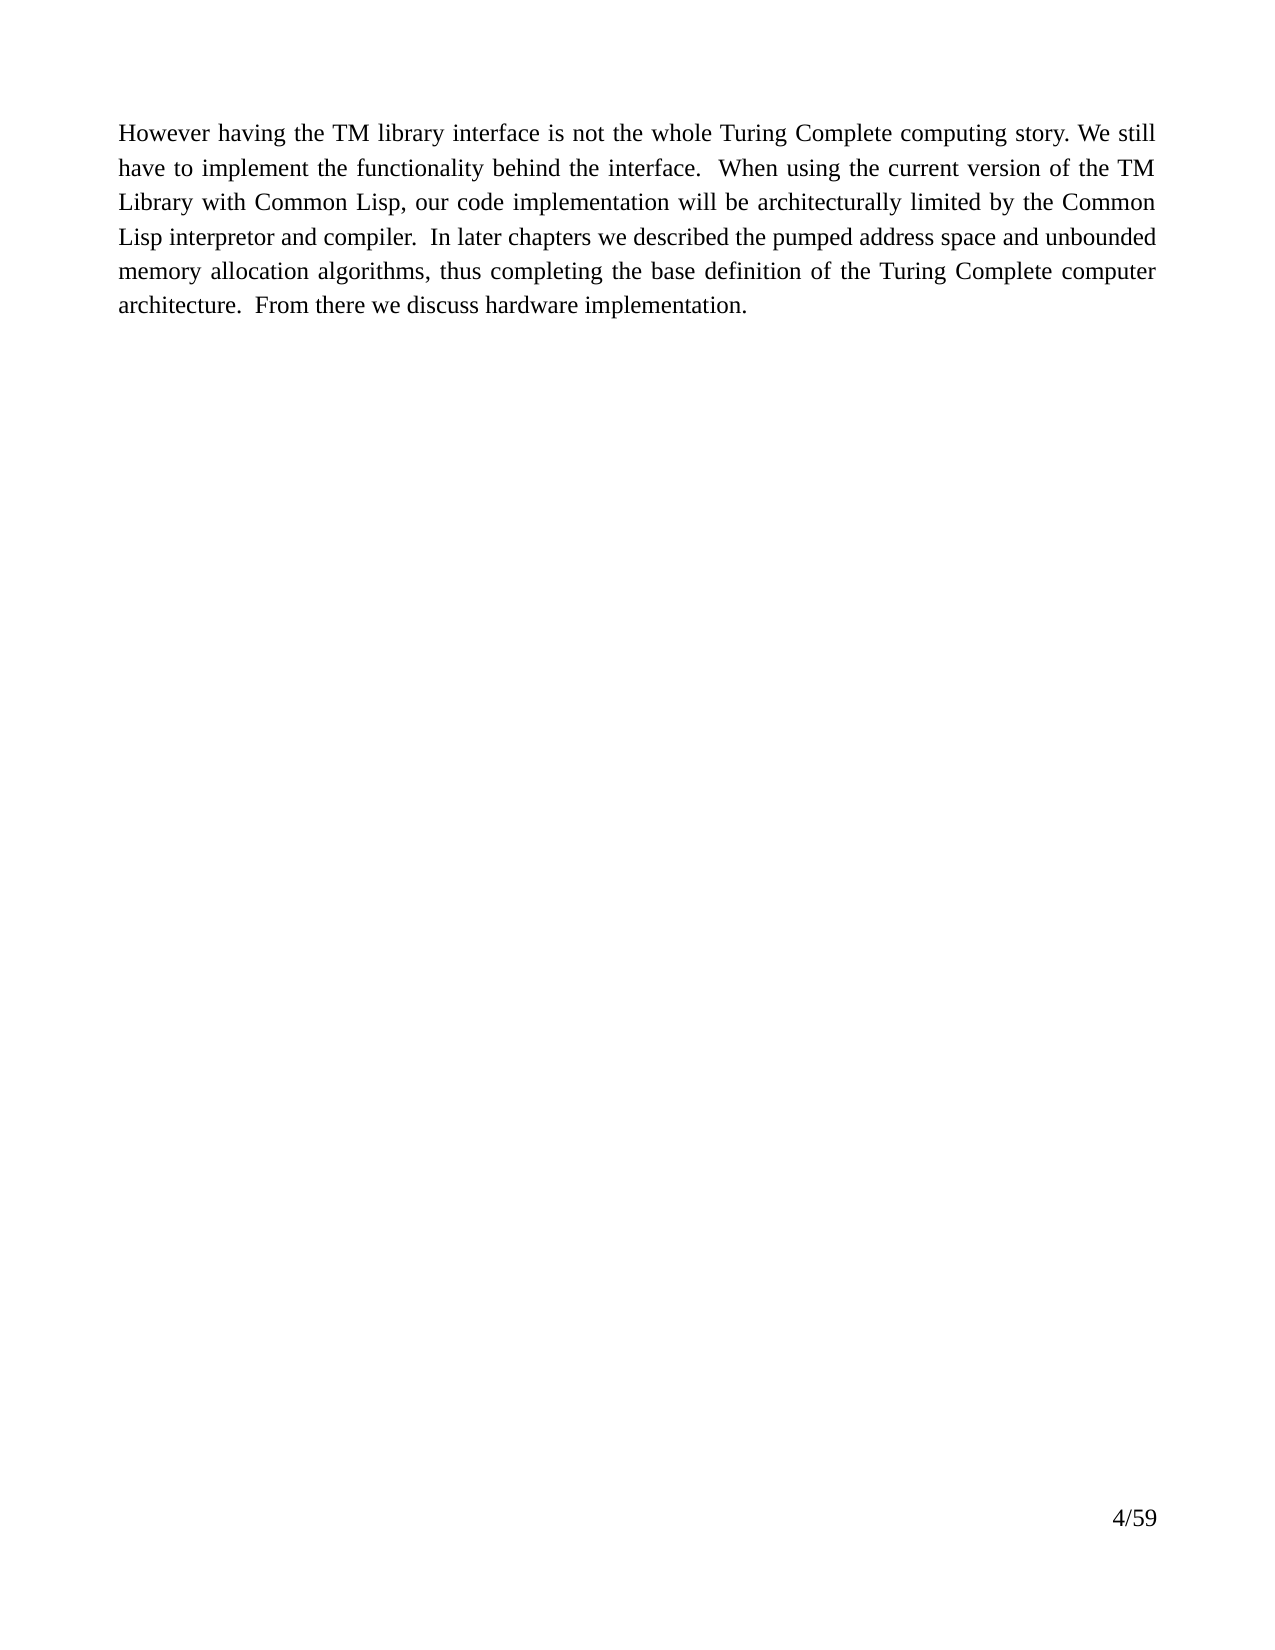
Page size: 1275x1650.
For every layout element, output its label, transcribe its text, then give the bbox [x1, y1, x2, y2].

text However having the TM library interface is not the whole Turing Complete computing story. We still have to implement the functionality behind the interface. When using the current version of the TM Library with Common Lisp, our code implementation will be architecturally limited by the Common Lisp interpretor and compiler. In later chapters we described the pumped address space and unbounded memory allocation algorithms, thus completing the base definition of the Turing Complete computer architecture. From there we discuss hardware implementation. [118, 118, 1157, 319]
